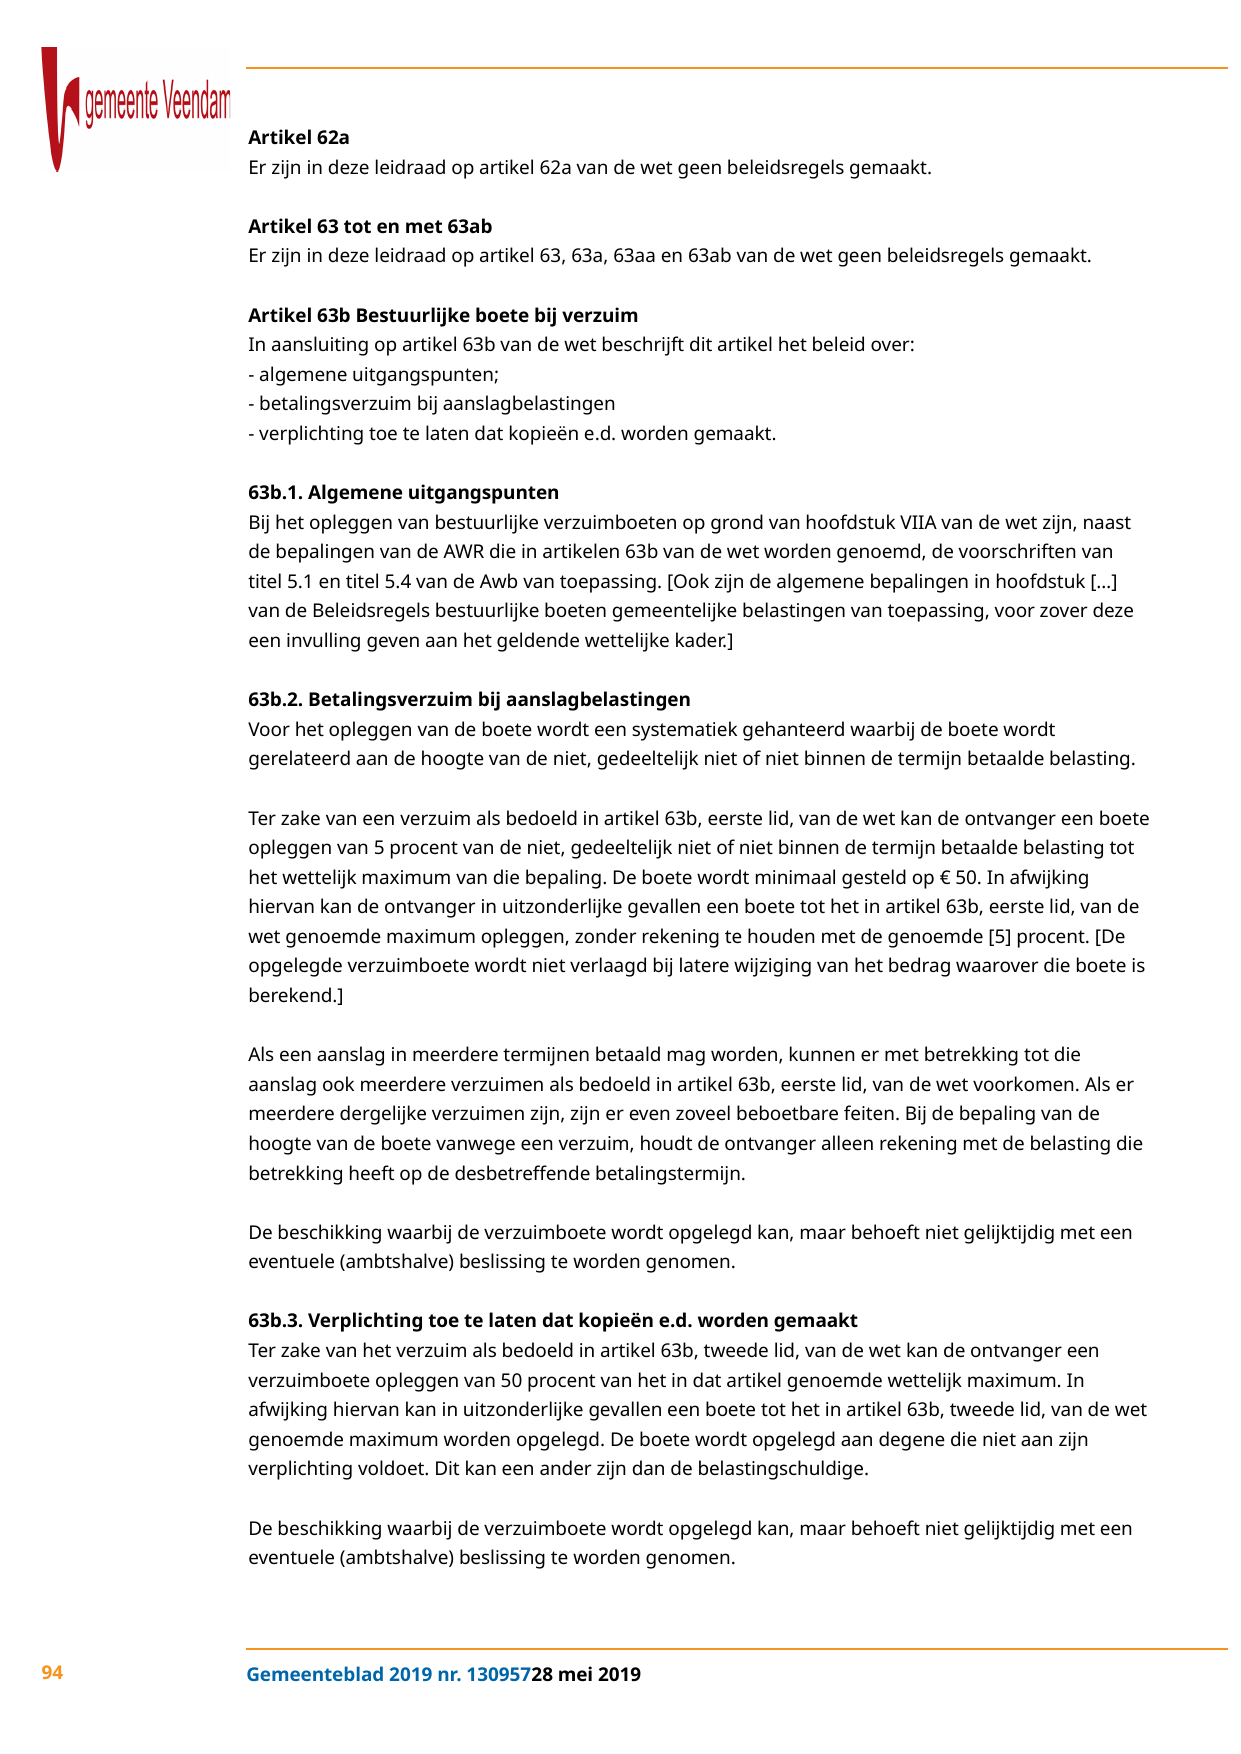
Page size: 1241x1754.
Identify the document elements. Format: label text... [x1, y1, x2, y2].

text Artikel 63b Bestuurlijke boete bij verzuim [248, 302, 1152, 328]
text Voor het opleggen van de boete wordt een systematiek gehanteerd waarbij de boete wordt gerelateerd aan de hoogte van de niet, gedeeltelijk niet of niet binnen de termijn betaalde belasting. [248, 716, 1152, 771]
picture [41, 47, 231, 172]
text In aansluiting op artikel 63b van de wet beschrijft dit artikel het beleid over: [248, 331, 1152, 357]
text Artikel 63 tot en met 63ab [248, 213, 1152, 239]
text Artikel 62a [248, 124, 1152, 150]
text - algemene uitgangspunten; [248, 361, 1152, 387]
text 63b.2. Betalingsverzuim bij aanslagbelastingen [248, 686, 1152, 712]
text Ter zake van een verzuim als bedoeld in artikel 63b, eerste lid, van de wet kan de ontvanger een boete opleggen van 5 procent van de niet, gedeeltelijk niet of niet binnen de termijn betaalde belasting tot het wettelijk maximum van die bepaling. De boete wordt minimaal gesteld op € 50. In afwijking hiervan kan de ontvanger in uitzonderlijke gevallen een boete tot het in artikel 63b, eerste lid, van de wet genoemde maximum opleggen, zonder rekening te houden met de genoemde [5] procent. [De opgelegde verzuimboete wordt niet verlaagd bij latere wijziging van het bedrag waarover die boete is berekend.] [248, 805, 1152, 1008]
text - verplichting toe te laten dat kopieën e.d. worden gemaakt. [248, 420, 1152, 446]
text Als een aanslag in meerdere termijnen betaald mag worden, kunnen er met betrekking tot die aanslag ook meerdere verzuimen als bedoeld in artikel 63b, eerste lid, van de wet voorkomen. Als er meerdere dergelijke verzuimen zijn, zijn er even zoveel beboetbare feiten. Bij de bepaling van de hoogte van de boete vanwege een verzuim, houdt de ontvanger alleen rekening met de belasting die betrekking heeft op de desbetreffende betalingstermijn. [248, 1041, 1152, 1186]
text Er zijn in deze leidraad op artikel 63, 63a, 63aa en 63ab van de wet geen beleidsregels gemaakt. [248, 243, 1152, 268]
text Er zijn in deze leidraad op artikel 62a van de wet geen beleidsregels gemaakt. [248, 154, 1152, 180]
text Bij het opleggen van bestuurlijke verzuimboeten op grond van hoofdstuk VIIA van de wet zijn, naast de bepalingen van de AWR die in artikelen 63b van de wet worden genoemd, de voorschriften van titel 5.1 en titel 5.4 van de Awb van toepassing. [Ook zijn de algemene bepalingen in hoofdstuk […] van de Beleidsregels bestuurlijke boeten gemeentelijke belastingen van toepassing, voor zover deze een invulling geven aan het geldende wettelijke kader.] [248, 509, 1152, 653]
text De beschikking waarbij de verzuimboete wordt opgelegd kan, maar behoeft niet gelijktijdig met een eventuele (ambtshalve) beslissing te worden genomen. [248, 1515, 1152, 1570]
text - betalingsverzuim bij aanslagbelastingen [248, 391, 1152, 416]
text Ter zake van het verzuim als bedoeld in artikel 63b, tweede lid, van de wet kan de ontvanger een verzuimboete opleggen van 50 procent van het in dat artikel genoemde wettelijk maximum. In afwijking hiervan kan in uitzonderlijke gevallen een boete tot het in artikel 63b, tweede lid, van de wet genoemde maximum worden opgelegd. De boete wordt opgelegd aan degene die niet aan zijn verplichting voldoet. Dit kan een ander zijn dan de belastingschuldige. [248, 1337, 1152, 1481]
text De beschikking waarbij de verzuimboete wordt opgelegd kan, maar behoeft niet gelijktijdig met een eventuele (ambtshalve) beslissing te worden genomen. [248, 1219, 1152, 1274]
text 63b.1. Algemene uitgangspunten [248, 479, 1152, 505]
text 63b.3. Verplichting toe te laten dat kopieën e.d. worden gemaakt [248, 1308, 1152, 1333]
